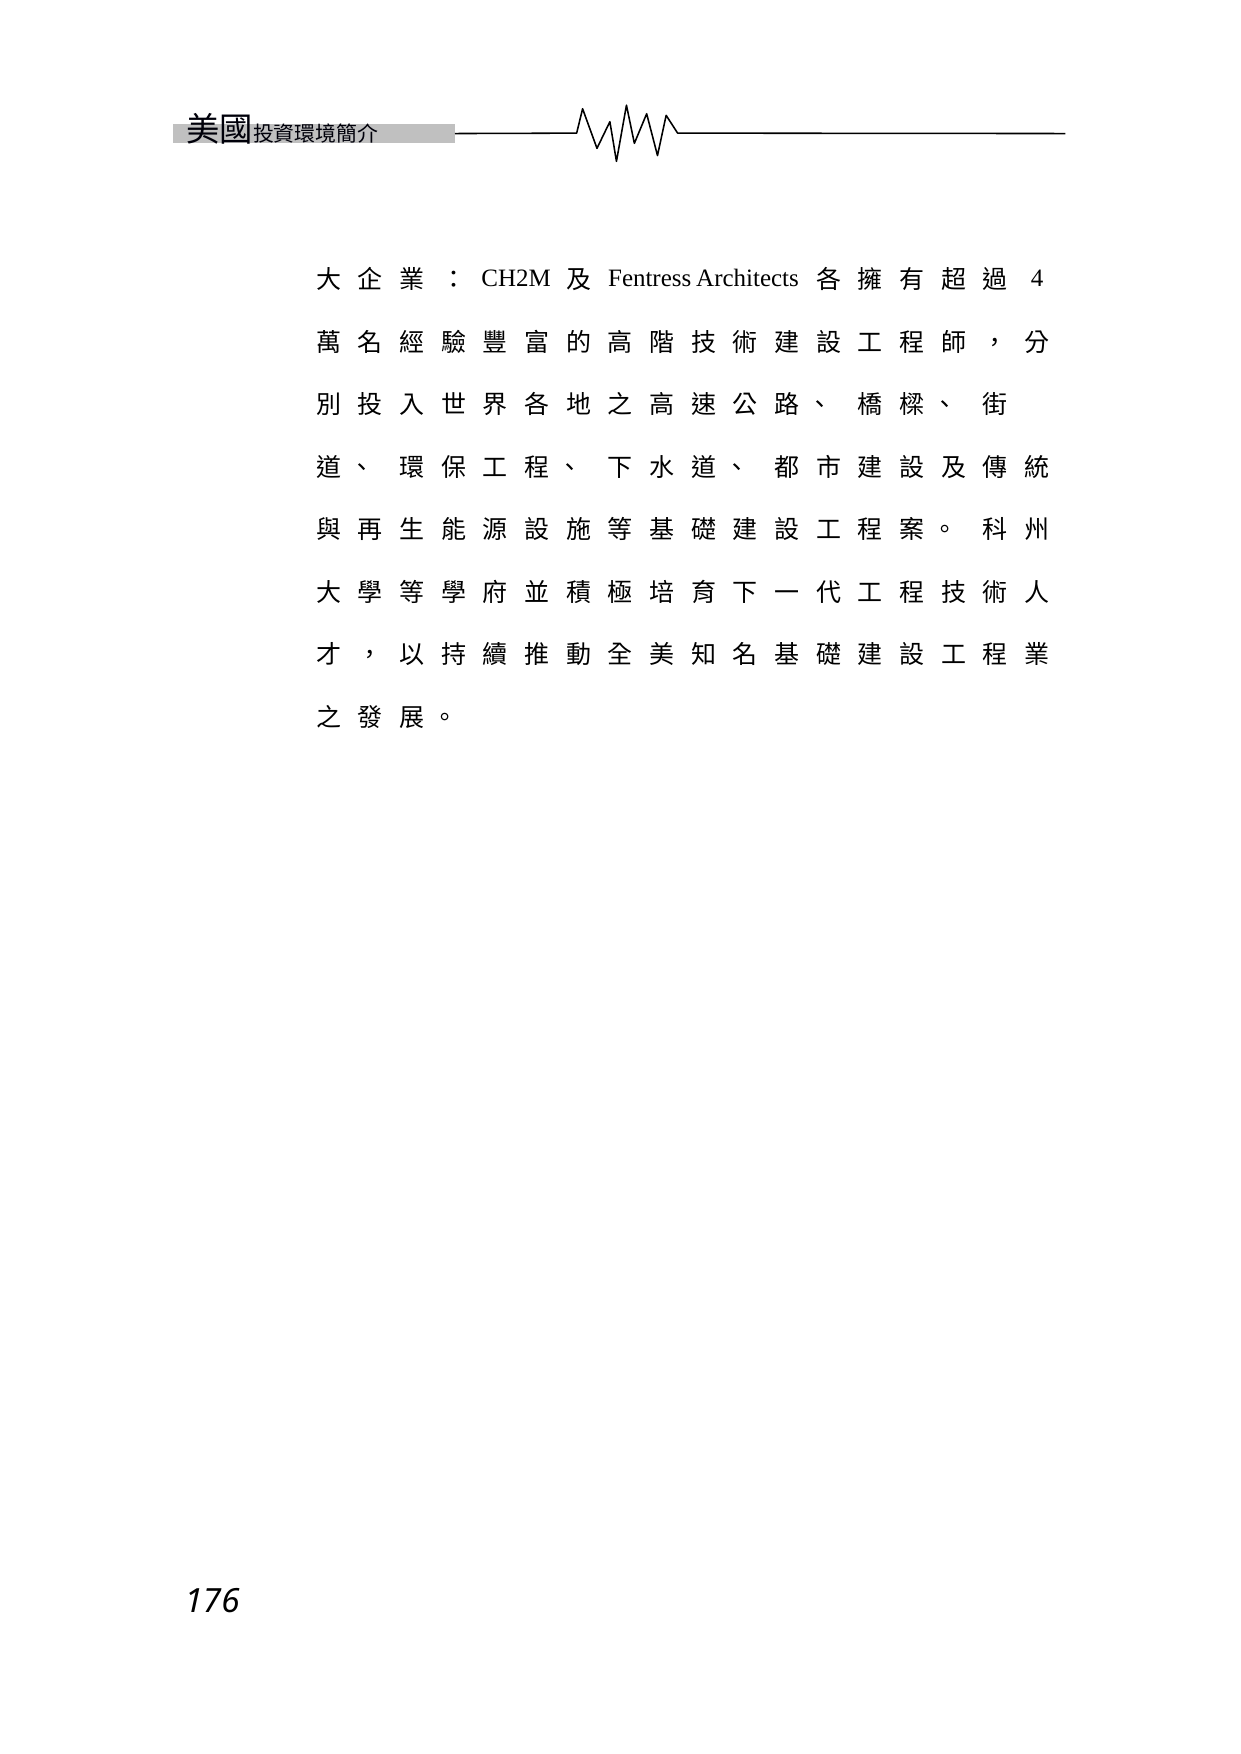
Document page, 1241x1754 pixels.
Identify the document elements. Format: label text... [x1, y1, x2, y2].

text 大企業：CH2M及Fentress Architects各擁有超過4萬名經驗豐富的高階技術建設工程師，分別投入世界各地之高速公路、橋樑、街道、環保工程、下水道、都市建設及傳統與再生能源設施等基礎建設工程案。科州大學等學府並積極培育下一代工程技術人才，以持續推動全美知名基礎建設工程業之發展。 [281, 236, 1058, 736]
